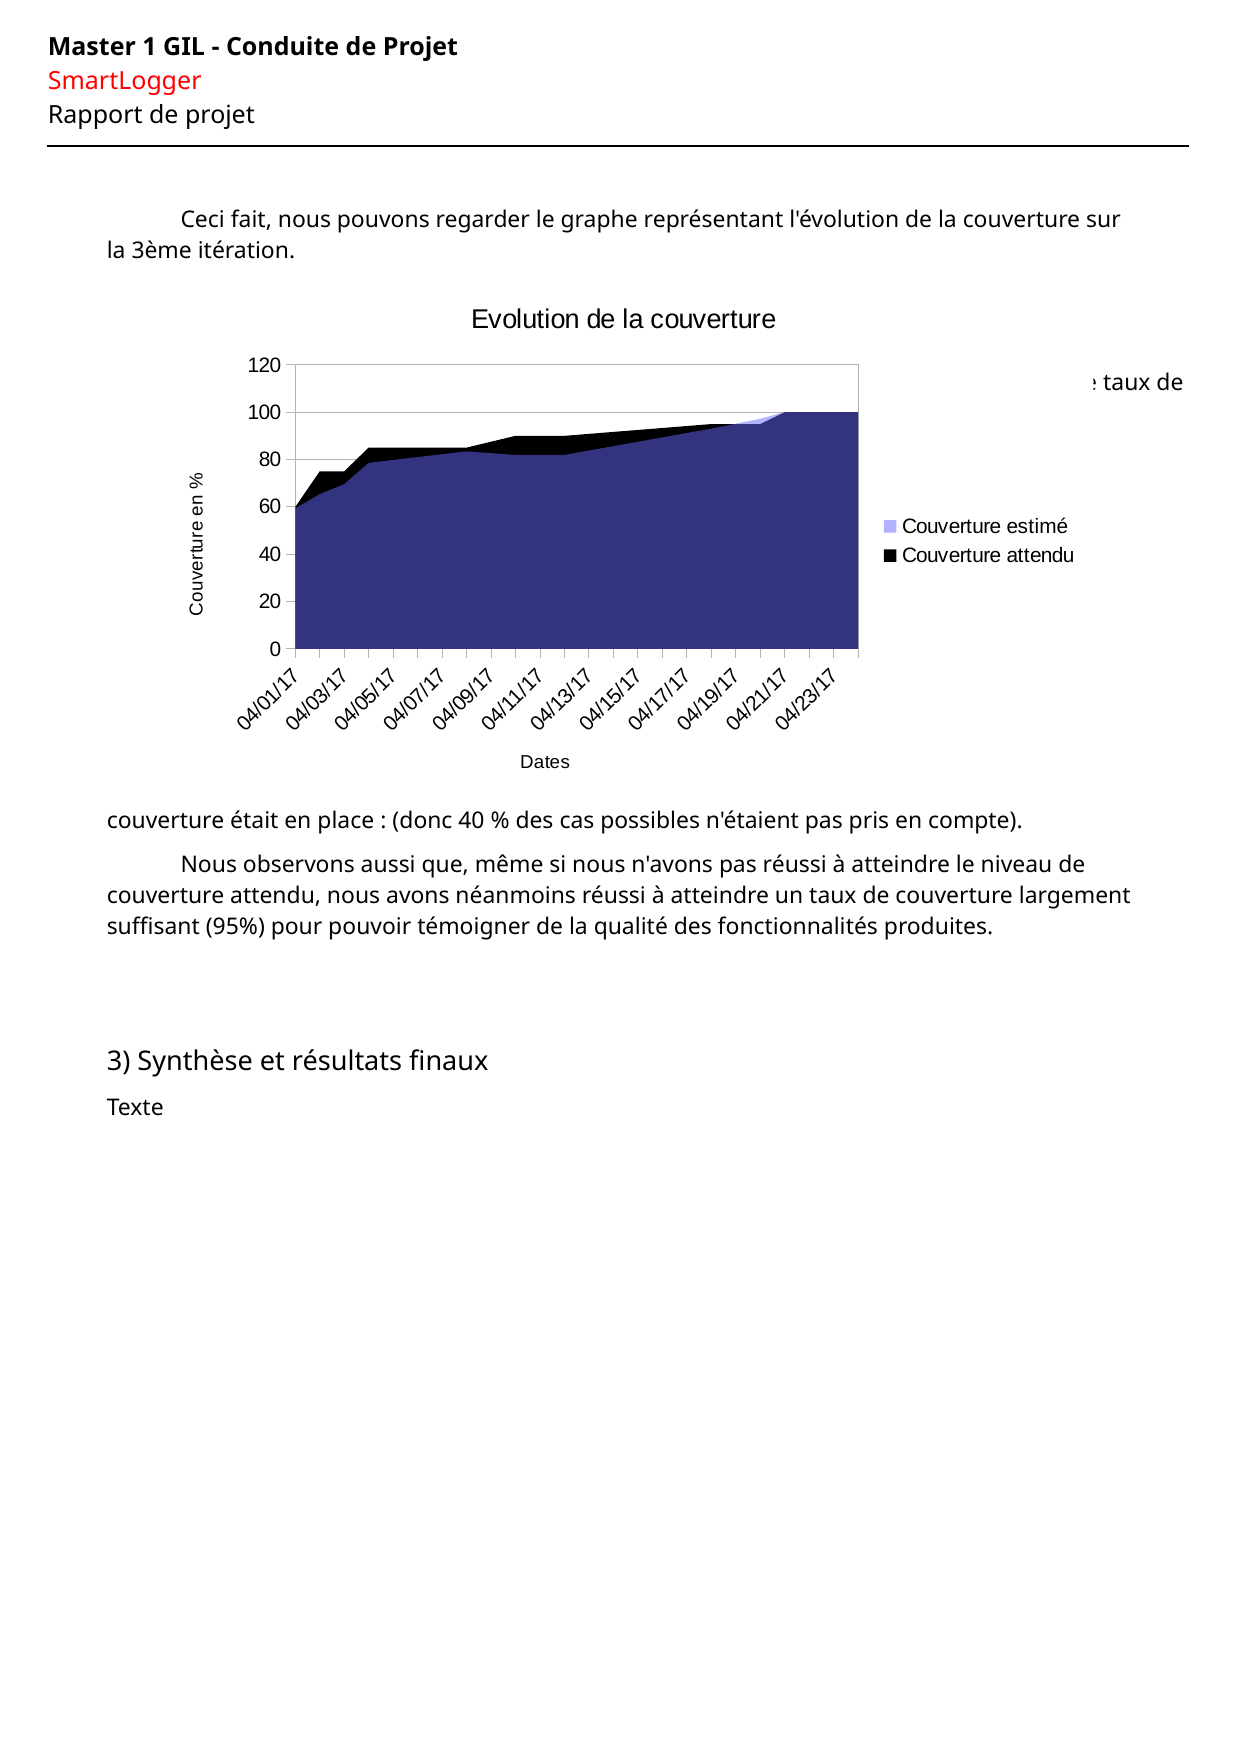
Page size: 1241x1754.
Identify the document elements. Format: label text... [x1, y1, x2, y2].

text Nous observons aussi que, même si nous n'avons pas réussi à atteindre le niveau de couverture attendu, nous avons néanmoins réussi à atteindre un taux de couverture largement suffisant (95%) pour pouvoir témoigner de la qualité des fonctionnalités produites. [107, 848, 1140, 942]
text Texte [107, 1091, 1140, 1122]
text Nous observons donc que l'écriture des tests fut important : le 01/04/17, seul 60 % de taux de couverture était en place : (donc 40 % des cas possibles n'étaient pas pris en compte). [107, 366, 1140, 835]
text 3) Synthèse et résultats finaux [107, 1042, 1140, 1078]
text Ceci fait, nous pouvons regarder le graphe représentant l'évolution de la couverture sur la 3ème itération. [107, 203, 1140, 266]
